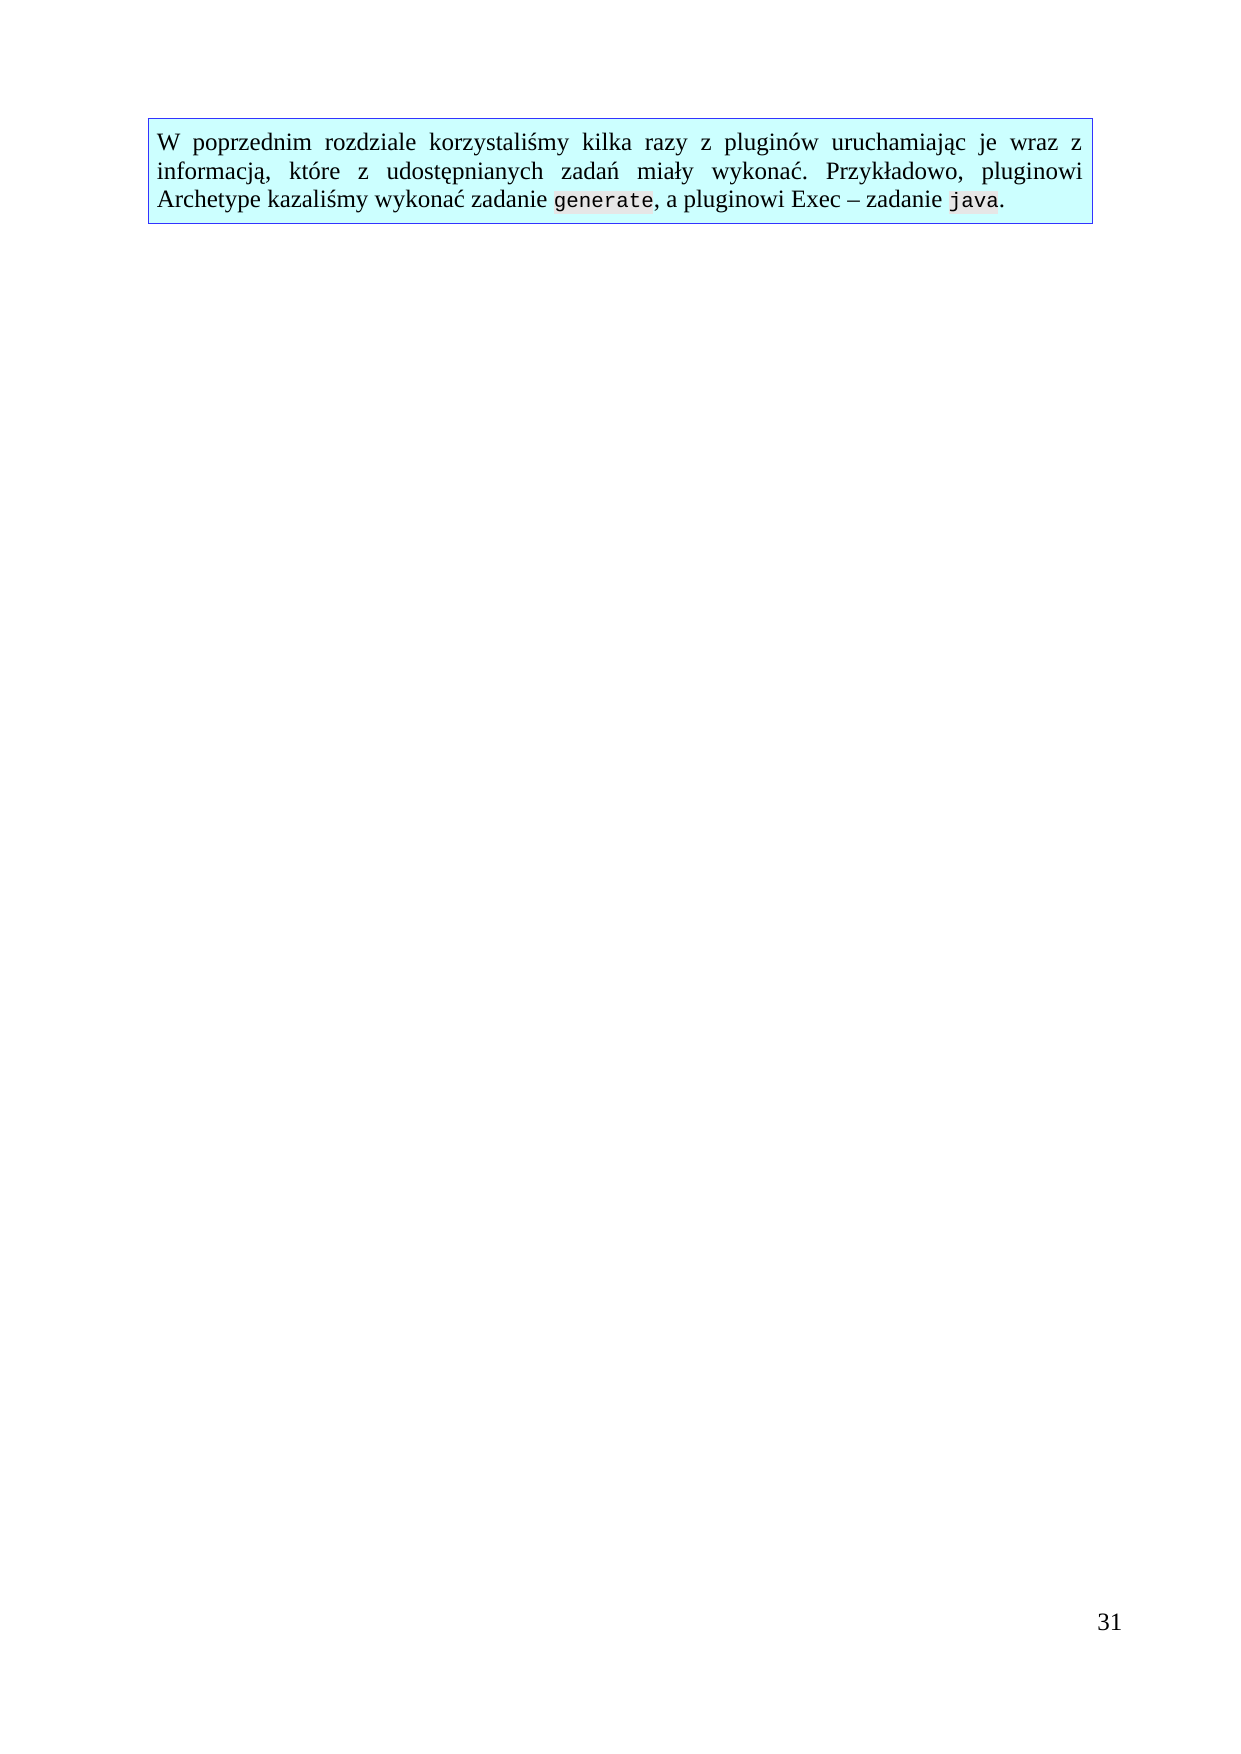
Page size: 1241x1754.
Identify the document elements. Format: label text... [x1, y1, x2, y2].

text W poprzednim rozdziale korzystaliśmy kilka razy z pluginów uruchamiając je wraz z informacją, które z udostępnianych zadań miały wykonać. Przykładowo, pluginowi Archetype kazaliśmy wykonać zadanie generate, a pluginowi Exec – zadanie java. [149, 119, 1092, 223]
